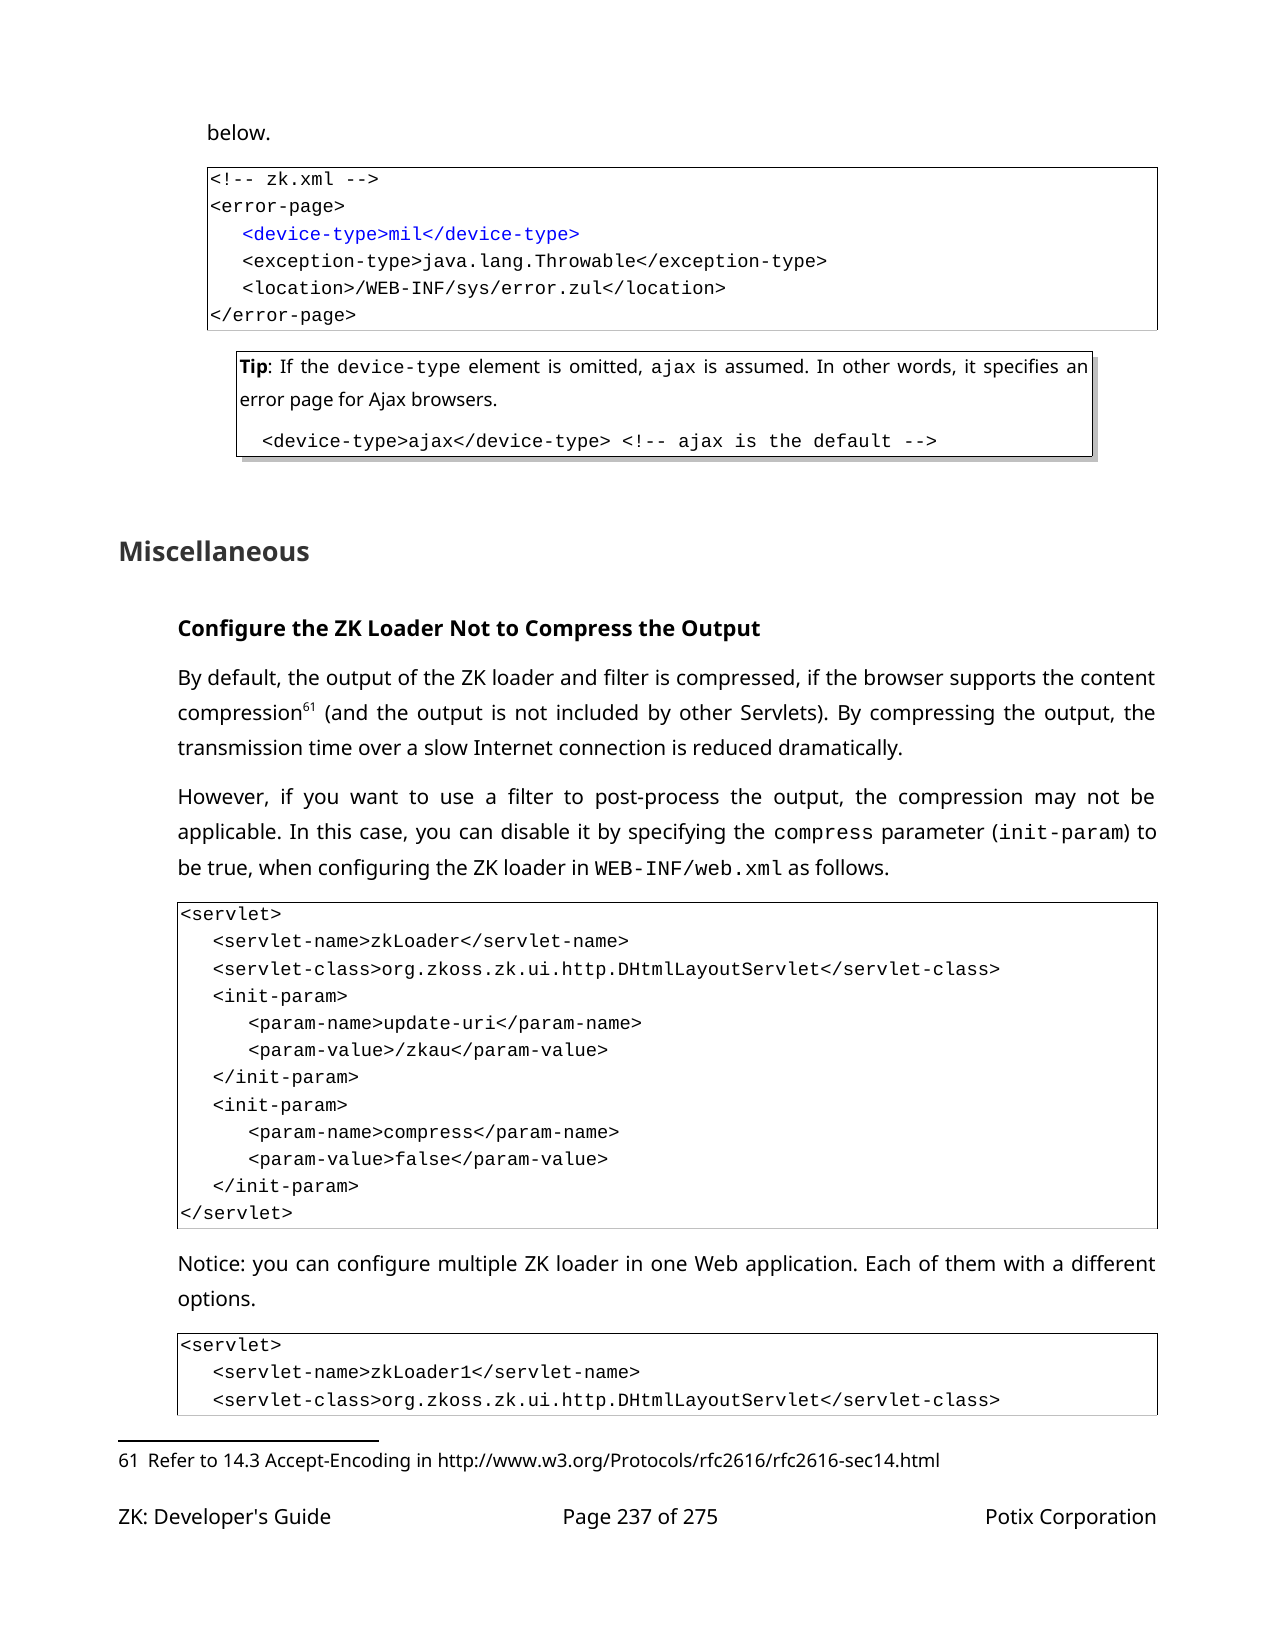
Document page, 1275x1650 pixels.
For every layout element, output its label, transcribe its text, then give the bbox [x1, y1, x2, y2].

text Notice: you can configure multiple ZK loader in one Web application. Each of them with a different options. [177, 1249, 1157, 1313]
text <servlet-name>zkLoader1</servlet-name> [178, 1360, 1157, 1385]
text <location>/WEB-INF/sys/error.zul</location> [208, 276, 1157, 300]
text <param-name>compress</param-name> [178, 1120, 1157, 1144]
text </error-page> [208, 303, 1157, 330]
subtitle Miscellaneous [118, 533, 1157, 570]
text <param-value>/zkau</param-value> [178, 1038, 1157, 1062]
text </servlet> [178, 1201, 1157, 1228]
text <device-type>ajax</device-type> <!-- ajax is the default --> [237, 429, 1092, 456]
text <device-type>mil</device-type> [208, 221, 1157, 246]
subtitle Configure the ZK Loader Not to Compress the Output [177, 612, 1157, 642]
text <servlet-name>zkLoader</servlet-name> [178, 929, 1157, 954]
text </init-param> [178, 1174, 1157, 1198]
text Refer to 14.3 Accept-Encoding in http://www.w3.org/Protocols/rfc2616/rfc2616-sec14.html [118, 1447, 1157, 1473]
text <!-- zk.xml --> [208, 168, 1157, 191]
text <servlet-class>org.zkoss.zk.ui.http.DHtmlLayoutServlet</servlet-class> [178, 1388, 1157, 1415]
text However, if you want to use a filter to post-process the output, the compression may not be applicable. In this case, you can disable it by specifying the compress parameter (init-param) to be true, when configuring the ZK loader in WEB-INF/web.xml as follows. [177, 782, 1157, 882]
text <param-value>false</param-value> [178, 1147, 1157, 1171]
text <servlet> [178, 903, 1157, 926]
text <init-param> [178, 984, 1157, 1008]
text <error-page> [208, 194, 1157, 218]
text <init-param> [178, 1092, 1157, 1117]
text <servlet-class>org.zkoss.zk.ui.http.DHtmlLayoutServlet</servlet-class> [178, 957, 1157, 981]
text Tip: If the device-type element is omitted, ajax is assumed. In other words, it specifies an error page for Ajax browsers. [237, 352, 1092, 411]
text below. [207, 118, 1157, 146]
text <exception-type>java.lang.Throwable</exception-type> [208, 248, 1157, 273]
text <param-name>update-uri</param-name> [178, 1011, 1157, 1035]
text </init-param> [178, 1065, 1157, 1089]
text By default, the output of the ZK loader and filter is compressed, if the browser supports the content compression (and the output is not included by other Servlets). By compressing the output, the transmission time over a slow Internet connection is reduced dramatically. [177, 663, 1157, 762]
text <servlet> [178, 1334, 1157, 1357]
